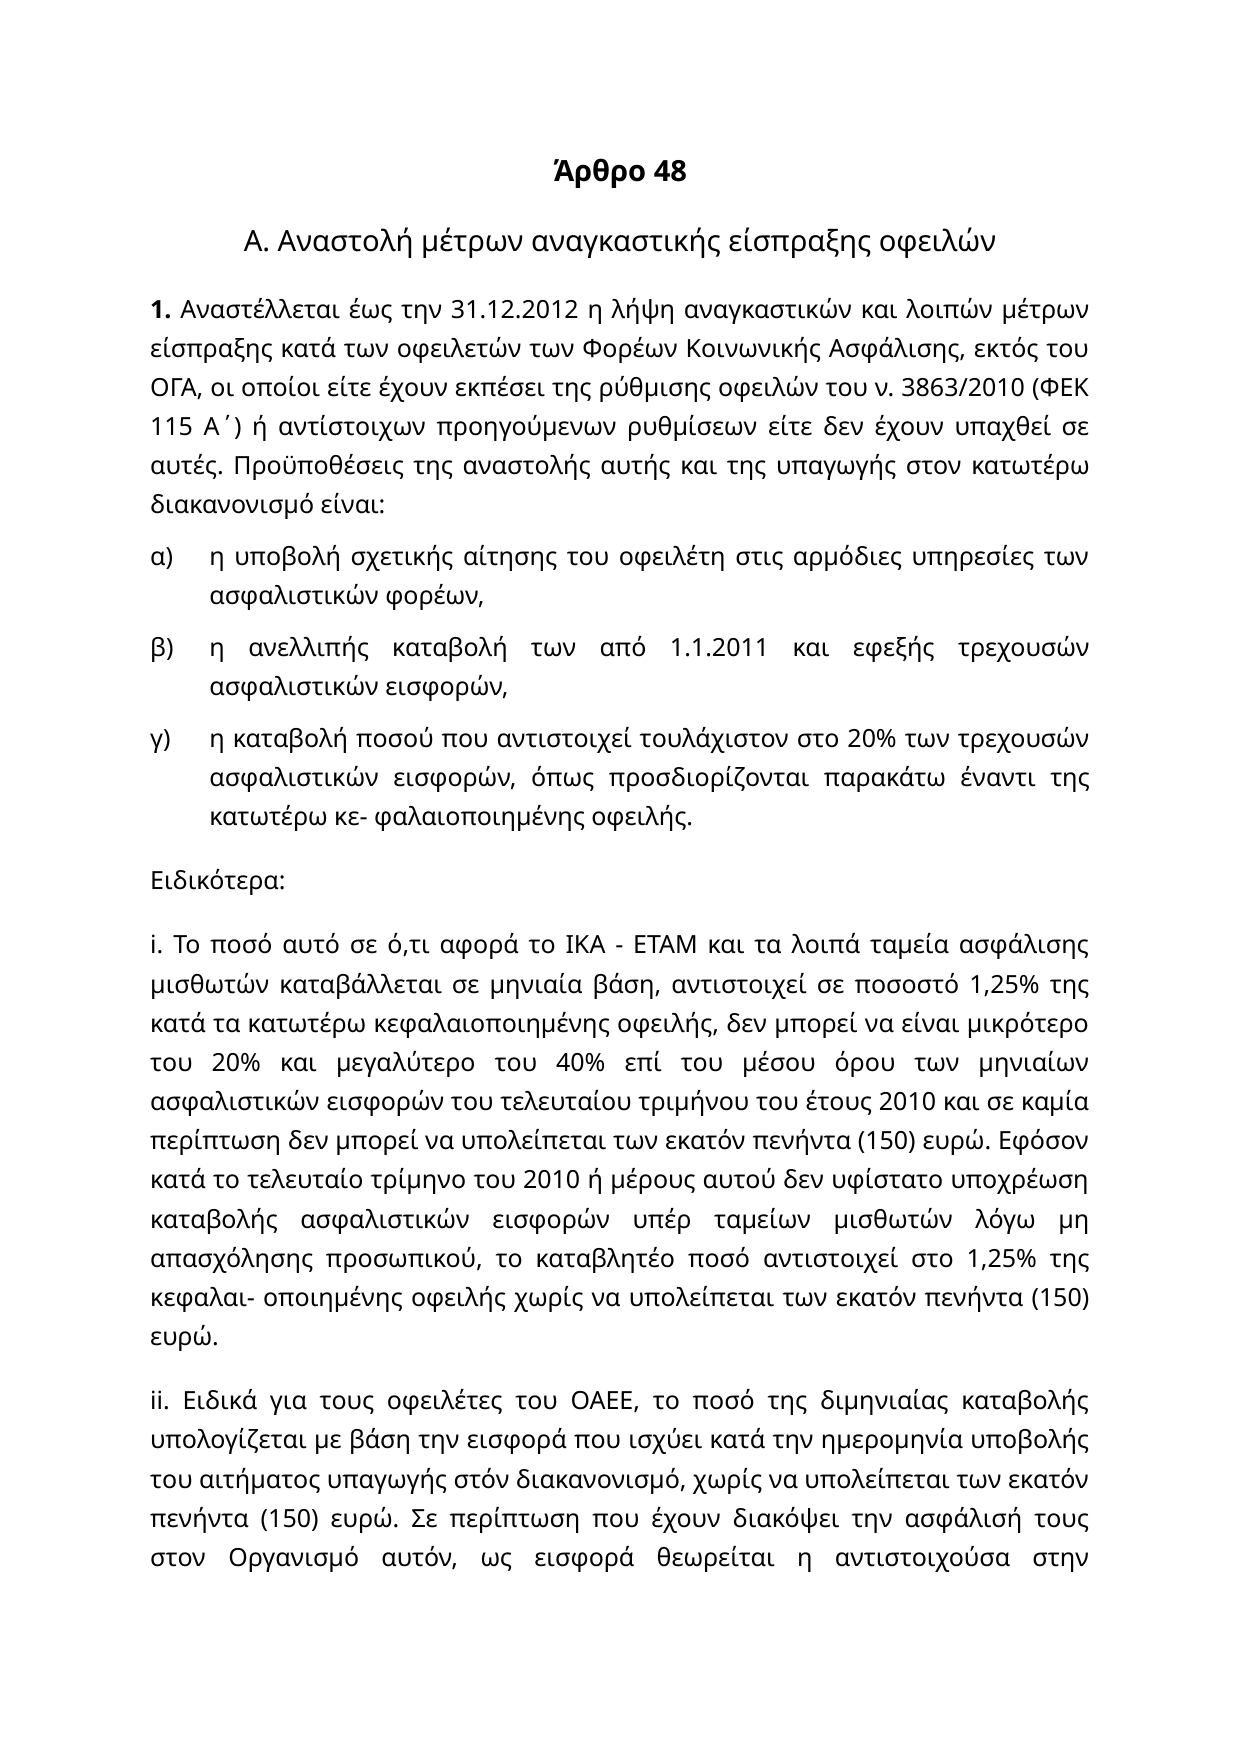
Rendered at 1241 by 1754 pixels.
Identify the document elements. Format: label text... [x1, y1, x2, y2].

list γ) η καταβολή ποσού που αντιστοιχεί τουλάχιστον στο 20% των τρεχουσών ασφαλιστικών εισφορών, όπως προσδιορίζονται παρακάτω έναντι της κατωτέρω κε- φαλαιοποιημένης οφειλής. [150, 720, 1090, 833]
list α) η υποβολή σχετικής αίτησης του οφειλέτη στις αρμόδιες υπηρεσίες των ασφαλιστικών φορέων, [150, 539, 1090, 612]
list β) η ανελλιπής καταβολή των από 1.1.2011 και εφεξής τρεχουσών ασφαλιστικών εισφορών, [150, 629, 1090, 703]
subtitle Άρθρο 48 [150, 150, 1090, 190]
text ii. Ειδικά για τους οφειλέτες του ΟΑΕΕ, το ποσό της διμηνιαίας καταβολής υπολογίζεται με βάση την εισφορά που ισχύει κατά την ημερομηνία υποβολής του αιτήματος υπαγωγής στόν διακανονισμό, χωρίς να υπολείπεται των εκατόν πενήντα (150) ευρώ. Σε περίπτωση που έχουν διακόψει την ασφάλισή τους στον Οργανισμό αυτόν, ως εισφορά θεωρείται η αντιστοιχούσα στην [150, 1383, 1090, 1574]
subtitle Α. Αναστολή μέτρων αναγκαστικής είσπραξης οφειλών [150, 221, 1090, 260]
text Ειδικότερα: [150, 863, 1090, 897]
text i. Το ποσό αυτό σε ό,τι αφορά το ΙΚΑ - ΕΤΑΜ και τα λοιπά ταμεία ασφάλισης μισθωτών καταβάλλεται σε μηνιαία βάση, αντιστοιχεί σε ποσοστό 1,25% της κατά τα κατωτέρω κεφαλαιοποιημένης οφειλής, δεν μπορεί να είναι μικρότερο του 20% και μεγαλύτερο του 40% επί του μέσου όρου των μηνιαίων ασφαλιστικών εισφορών του τελευταίου τριμήνου του έτους 2010 και σε καμία περίπτωση δεν μπορεί να υπολείπεται των εκατόν πενήντα (150) ευρώ. Εφόσον κατά το τελευταίο τρίμηνο του 2010 ή μέρους αυτού δεν υφίστατο υποχρέωση καταβολής ασφαλιστικών εισφορών υπέρ ταμείων μισθωτών λόγω μη απασχόλησης προσωπικού, το καταβλητέο ποσό αντιστοιχεί στο 1,25% της κεφαλαι- οποιημένης οφειλής χωρίς να υπολείπεται των εκατόν πενήντα (150) ευρώ. [150, 927, 1090, 1353]
text 1. Αναστέλλεται έως την 31.12.2012 η λήψη αναγκαστικών και λοιπών μέτρων είσπραξης κατά των οφειλετών των Φορέων Κοινωνικής Ασφάλισης, εκτός του ΟΓΑ, οι οποίοι είτε έχουν εκπέσει της ρύθμισης οφειλών του ν. 3863/2010 (ΦΕΚ 115 Α΄) ή αντίστοιχων προηγούμενων ρυθμίσεων είτε δεν έχουν υπαχθεί σε αυτές. Προϋποθέσεις της αναστολής αυτής και της υπαγωγής στον κατωτέρω διακανονισμό είναι: [150, 291, 1090, 521]
